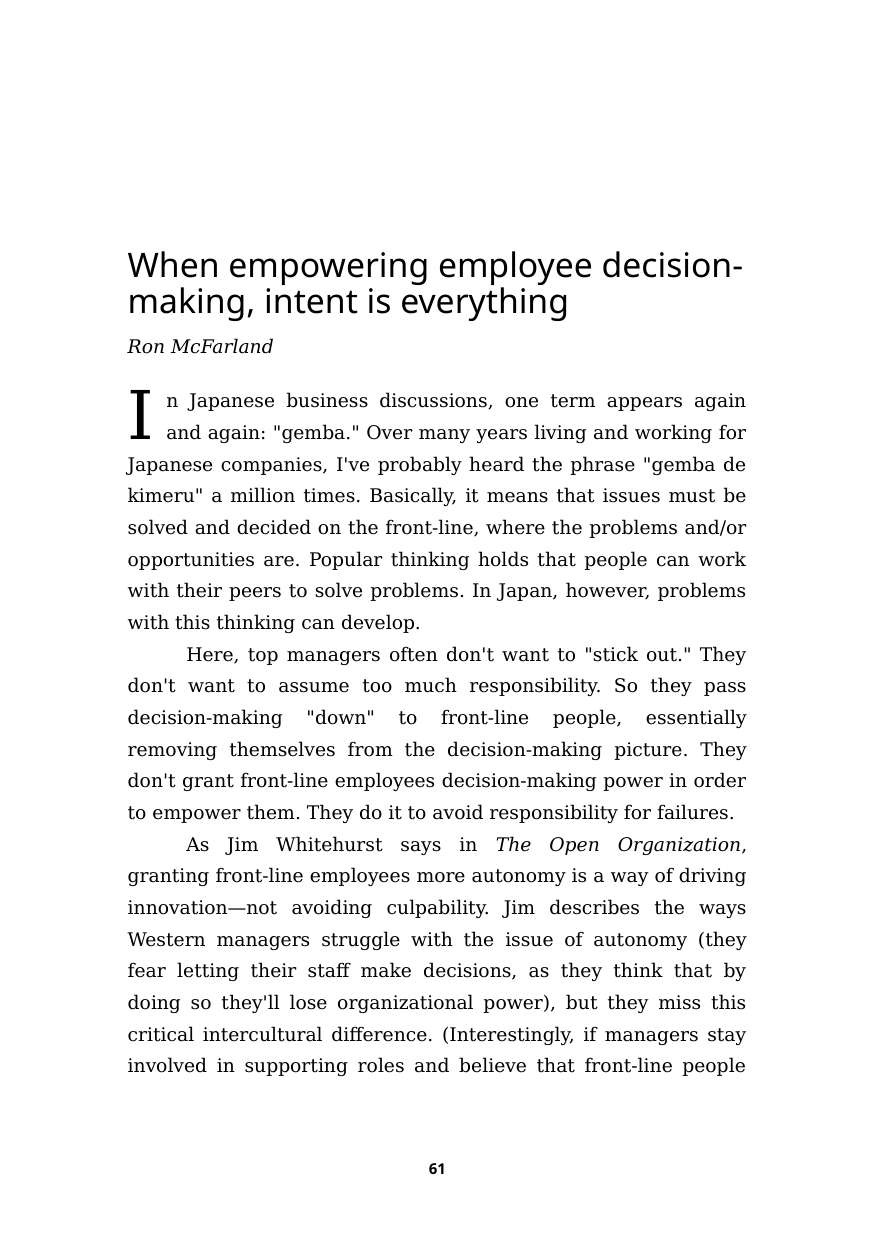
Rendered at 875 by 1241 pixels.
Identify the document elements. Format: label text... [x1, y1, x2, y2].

text As Jim Whitehurst says in The Open Organization, granting front-line employees more autonomy is a way of driving innovation—not avoiding culpability. Jim describes the ways Western managers struggle with the issue of autonomy (they fear letting their staff make decisions, as they think that by doing so they'll lose organizational power), but they miss this critical intercultural difference. (Interestingly, if managers stay involved in supporting roles and believe that front-line people [127, 834, 747, 1077]
text Here, top managers often don't want to "stick out." They don't want to assume too much responsibility. So they pass decision-making "down" to front-line people, essentially removing themselves from the decision-making picture. They don't grant front-line employees decision-making power in order to empower them. They do it to avoid responsibility for failures. [127, 644, 747, 824]
subtitle When empowering employee decision-making, intent is everything [127, 246, 747, 324]
text Ron McFarland [127, 336, 747, 358]
text In Japanese business discussions, one term appears again and again: "gemba." Over many years living and working for Japanese companies, I've probably heard the phrase "gemba de kimeru" a million times. Basically, it means that issues must be solved and decided on the front-line, where the problems and/or opportunities are. Popular thinking holds that people can work with their peers to solve problems. In Japan, however, problems with this thinking can develop. [127, 391, 747, 634]
